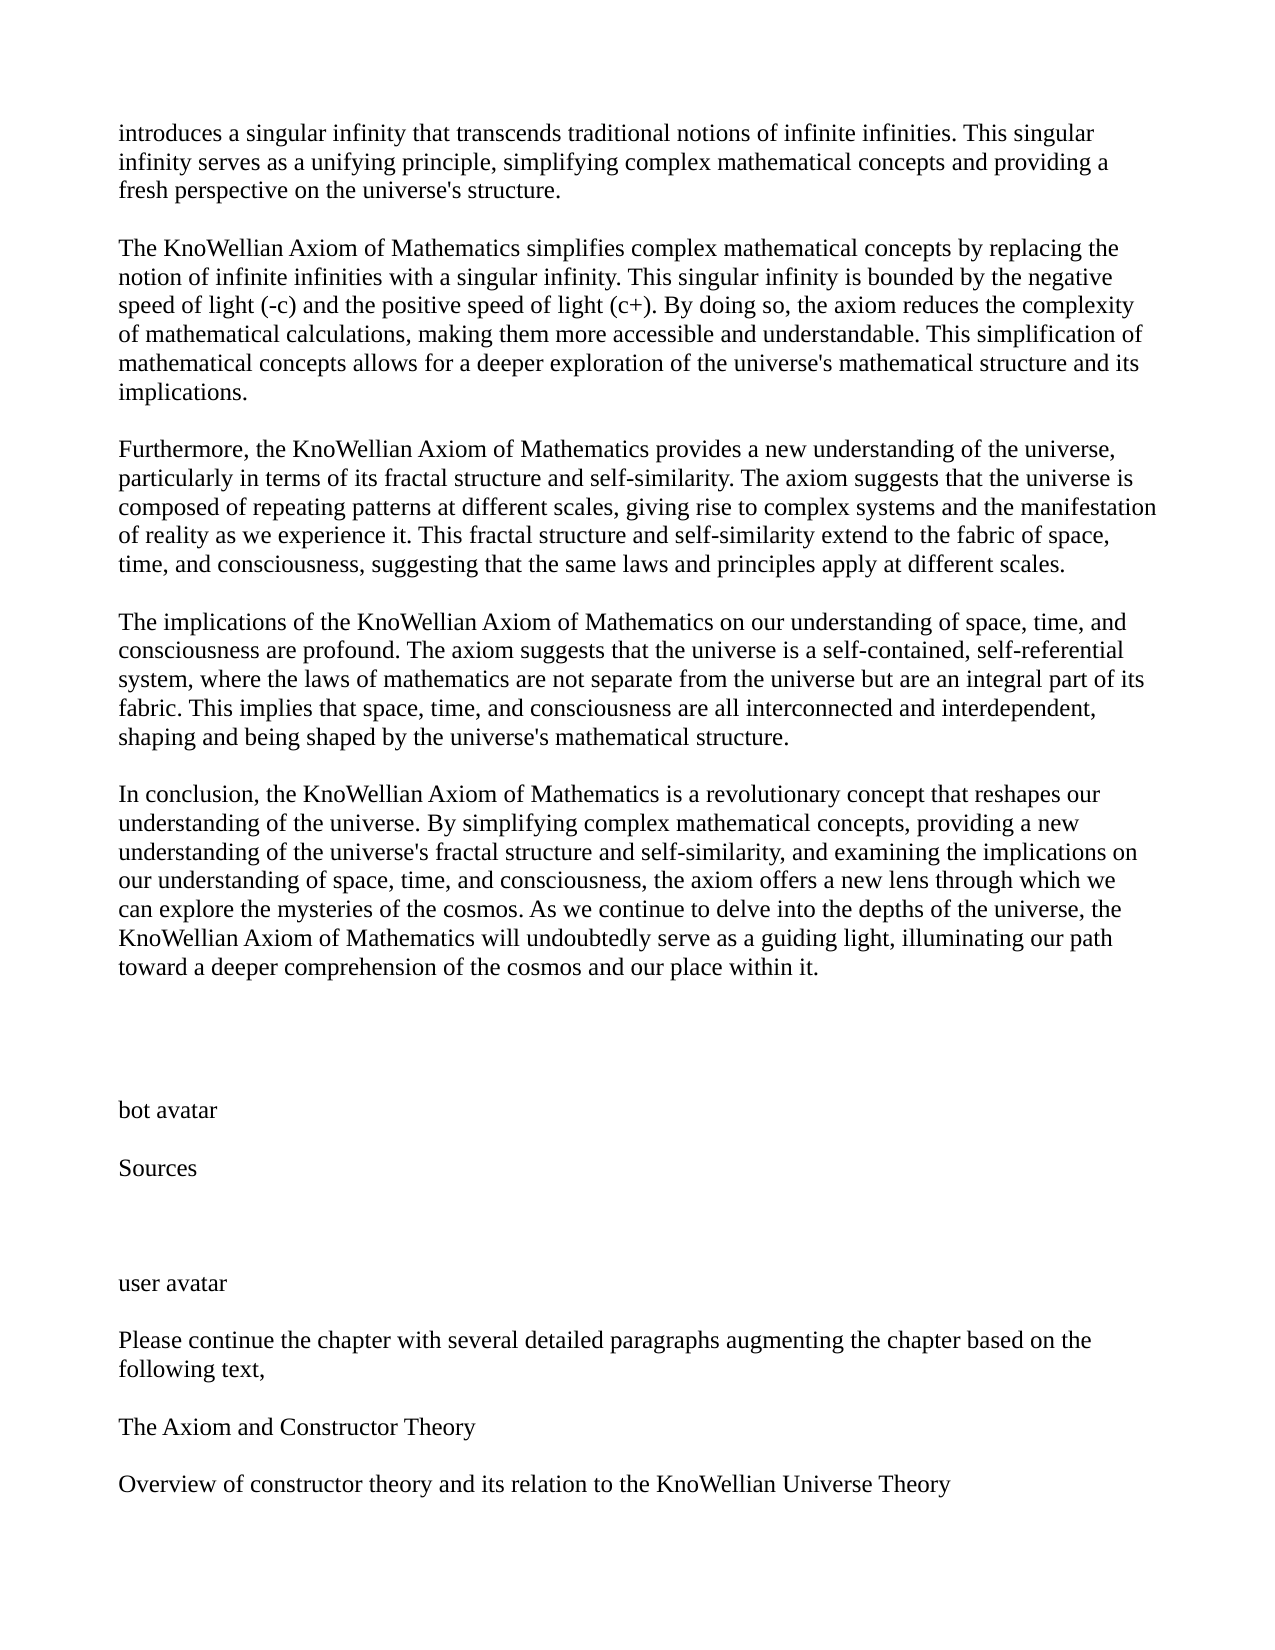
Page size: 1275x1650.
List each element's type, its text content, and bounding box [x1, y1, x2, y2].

text bot avatar [118, 1096, 1157, 1124]
text Furthermore, the KnoWellian Axiom of Mathematics provides a new understanding of the universe, particularly in terms of its fractal structure and self-similarity. The axiom suggests that the universe is composed of repeating patterns at different scales, giving rise to complex systems and the manifestation of reality as we experience it. This fractal structure and self-similarity extend to the fabric of space, time, and consciousness, suggesting that the same laws and principles apply at different scales. [118, 434, 1157, 578]
text In conclusion, the KnoWellian Axiom of Mathematics is a revolutionary concept that reshapes our understanding of the universe. By simplifying complex mathematical concepts, providing a new understanding of the universe's fractal structure and self-similarity, and examining the implications on our understanding of space, time, and consciousness, the axiom offers a new lens through which we can explore the mysteries of the cosmos. As we continue to delve into the depths of the universe, the KnoWellian Axiom of Mathematics will undoubtedly serve as a guiding light, illuminating our path toward a deeper comprehension of the cosmos and our place within it. [118, 779, 1157, 981]
text user avatar [118, 1268, 1157, 1297]
text Overview of constructor theory and its relation to the KnoWellian Universe Theory [118, 1469, 1157, 1498]
text Sources [118, 1153, 1157, 1182]
text The KnoWellian Axiom of Mathematics simplifies complex mathematical concepts by replacing the notion of infinite infinities with a singular infinity. This singular infinity is bounded by the negative speed of light (-c) and the positive speed of light (c+). By doing so, the axiom reduces the complexity of mathematical calculations, making them more accessible and understandable. This simplification of mathematical concepts allows for a deeper exploration of the universe's mathematical structure and its implications. [118, 233, 1157, 406]
text introduces a singular infinity that transcends traditional notions of infinite infinities. This singular infinity serves as a unifying principle, simplifying complex mathematical concepts and providing a fresh perspective on the universe's structure. [118, 118, 1157, 204]
text The implications of the KnoWellian Axiom of Mathematics on our understanding of space, time, and consciousness are profound. The axiom suggests that the universe is a self-contained, self-referential system, where the laws of mathematics are not separate from the universe but are an integral part of its fabric. This implies that space, time, and consciousness are all interconnected and interdependent, shaping and being shaped by the universe's mathematical structure. [118, 607, 1157, 751]
text Please continue the chapter with several detailed paragraphs augmenting the chapter based on the following text, [118, 1326, 1157, 1383]
text The Axiom and Constructor Theory [118, 1412, 1157, 1441]
